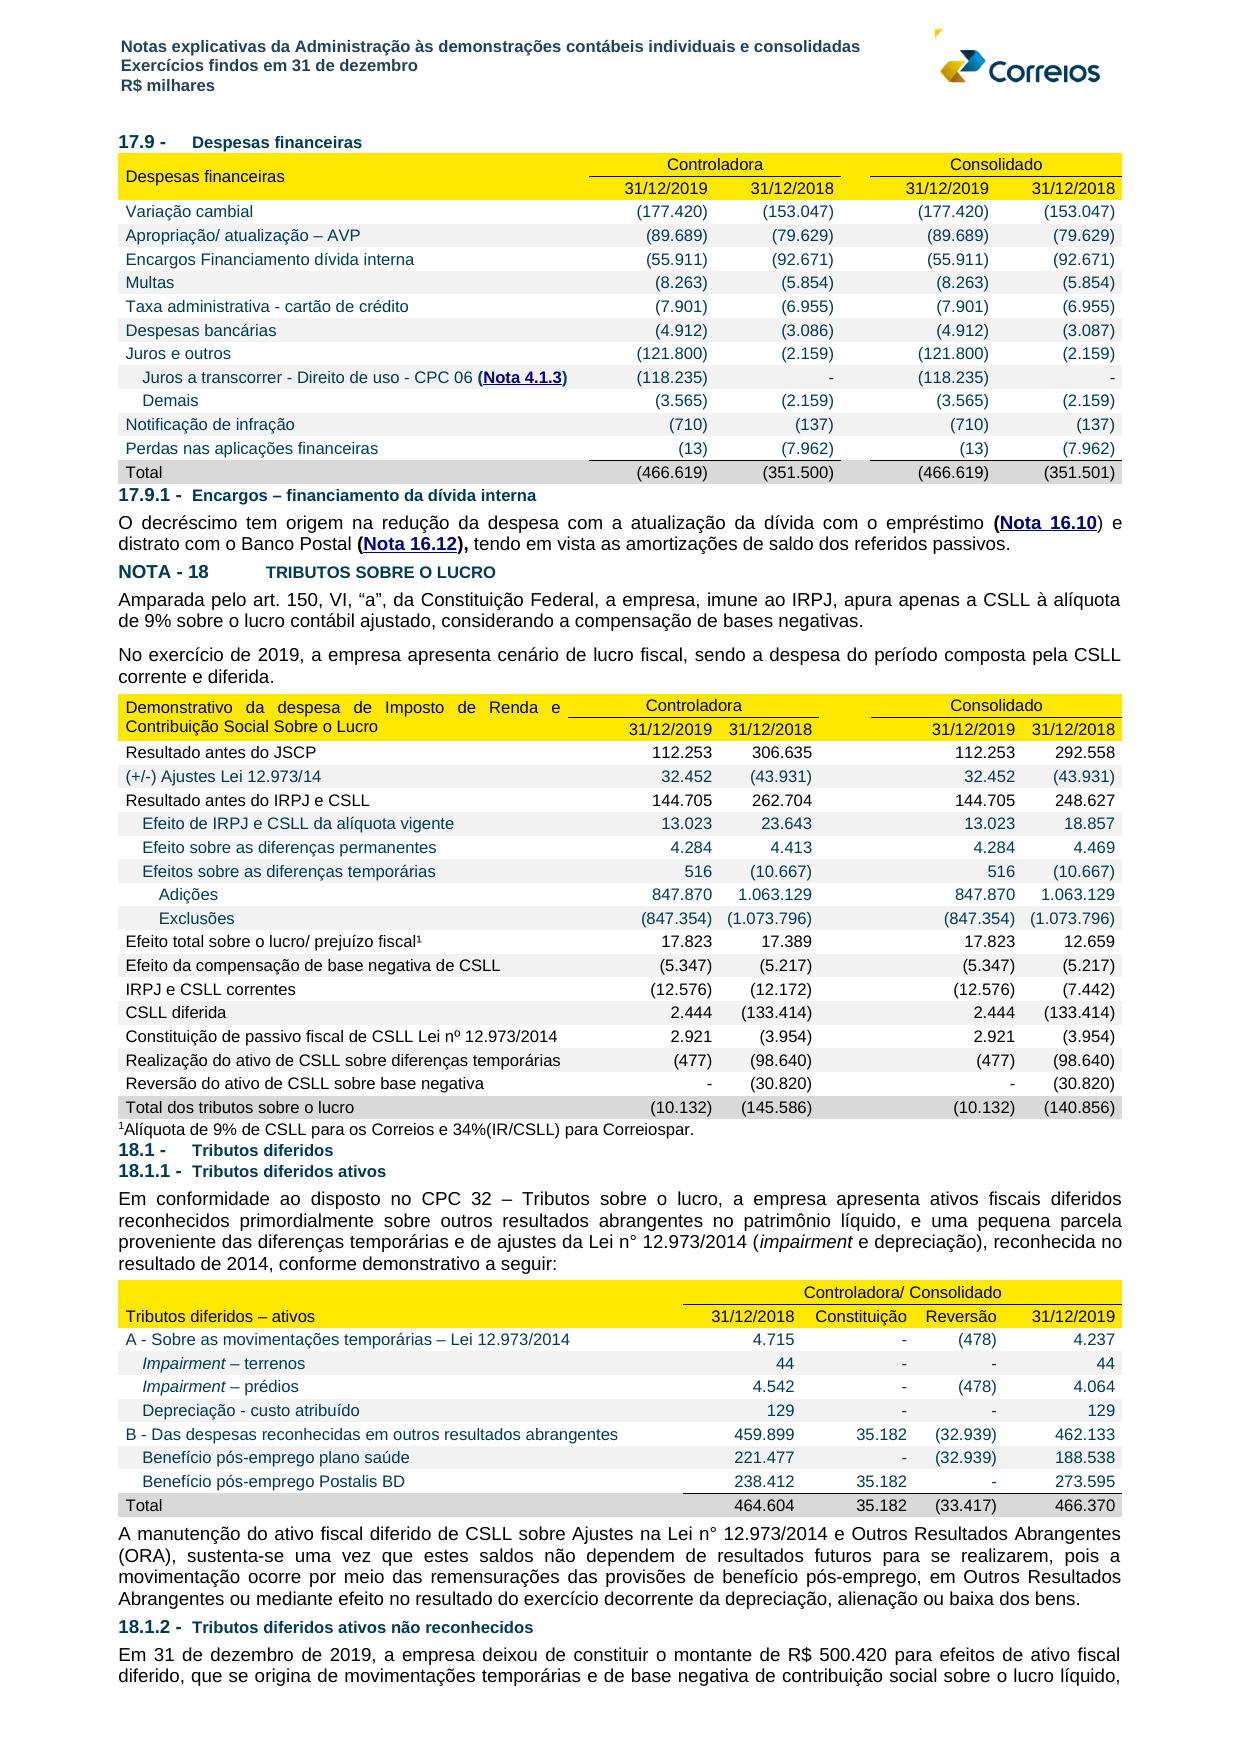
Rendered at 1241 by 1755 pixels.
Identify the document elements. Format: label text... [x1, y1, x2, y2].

table_cell A - Sobre as movimentações temporárias – Lei 12.973/2014 [118, 1328, 683, 1351]
table_cell (12.576) [568, 978, 719, 1001]
table_cell (32.939) [914, 1422, 1004, 1446]
table_cell [819, 1048, 871, 1072]
subtitle Tributos diferidos ativos não reconhecidos [118, 1616, 1122, 1637]
table_cell Apropriação/ atualização – AVP [118, 224, 589, 247]
table_cell (153.047) [715, 200, 841, 223]
table_cell (477) [871, 1048, 1022, 1072]
table_cell [819, 741, 871, 764]
table_cell 13.023 [568, 812, 719, 836]
table_cell (3.565) [870, 389, 996, 413]
table_cell (13) [589, 436, 715, 460]
table_cell - [996, 365, 1122, 389]
table_cell [819, 954, 871, 977]
table_cell [841, 200, 870, 223]
table_cell [819, 717, 871, 741]
table_cell 4.413 [719, 836, 819, 859]
table_cell - [802, 1328, 914, 1351]
table_cell 12.659 [1022, 930, 1122, 954]
table_cell 129 [1004, 1399, 1122, 1422]
table_cell (710) [589, 413, 715, 436]
subtitle Encargos – financiamento da dívida interna [118, 484, 1122, 505]
table_cell [841, 295, 870, 318]
table_cell 4.469 [1022, 836, 1122, 859]
table_cell (8.263) [589, 271, 715, 294]
table_cell Juros e outros [118, 342, 589, 365]
table_cell (4.912) [589, 318, 715, 342]
table_cell 17.389 [719, 930, 819, 954]
table_cell Despesas bancárias [118, 318, 589, 342]
subtitle TRIBUTOS SOBRE O LUCRO [118, 561, 1122, 582]
table_cell [819, 836, 871, 859]
table_cell (177.420) [870, 200, 996, 223]
table_cell (5.217) [719, 954, 819, 977]
table_cell [841, 271, 870, 294]
table_header Consolidado [871, 694, 1122, 717]
table_cell (466.619) [870, 461, 996, 484]
table_cell 144.705 [568, 788, 719, 812]
table_cell (140.856) [1022, 1096, 1122, 1119]
table_cell (32.939) [914, 1446, 1004, 1469]
table_cell [819, 1096, 871, 1119]
table_cell (2.159) [996, 342, 1122, 365]
table_cell (351.501) [996, 461, 1122, 484]
table_cell 31/12/2018 [996, 177, 1122, 200]
table_cell Benefício pós-emprego plano saúde [118, 1446, 683, 1469]
table_cell 31/12/2018 [1022, 718, 1122, 741]
table_cell 31/12/2019 [568, 718, 719, 741]
table_cell (92.671) [715, 247, 841, 271]
table_cell 31/12/2019 [1004, 1305, 1122, 1328]
table_cell 31/12/2018 [719, 718, 819, 741]
table_cell 2.444 [568, 1001, 719, 1025]
table_cell 31/12/2018 [715, 177, 841, 200]
table_cell (33.417) [914, 1494, 1004, 1517]
table_cell - [914, 1399, 1004, 1422]
table_cell 4.064 [1004, 1375, 1122, 1398]
table_cell 31/12/2019 [871, 718, 1022, 741]
text 1Alíquota de 9% de CSLL para os Correios e 34%(IR/CSLL) para Correiospar. [118, 1119, 1122, 1138]
table_cell (30.820) [1022, 1072, 1122, 1096]
subtitle Tributos diferidos [118, 1138, 1122, 1160]
table_cell Total [118, 460, 589, 484]
table_cell [841, 224, 870, 247]
table_cell (477) [568, 1048, 719, 1072]
table_header Despesas financeiras [118, 153, 589, 200]
table_cell Taxa administrativa - cartão de crédito [118, 295, 589, 318]
table_cell (2.159) [715, 389, 841, 413]
table_cell IRPJ e CSLL correntes [118, 978, 568, 1001]
table_cell 462.133 [1004, 1422, 1122, 1446]
table_cell (177.420) [589, 200, 715, 223]
table_cell (5.854) [996, 271, 1122, 294]
table_cell - [914, 1351, 1004, 1375]
table_header Controladora [589, 153, 841, 176]
table_cell (98.640) [719, 1048, 819, 1072]
table_cell [819, 906, 871, 930]
table_cell (6.955) [715, 295, 841, 318]
table_cell (118.235) [589, 365, 715, 389]
table_cell Resultado antes do JSCP [118, 741, 568, 764]
table_cell 262.704 [719, 788, 819, 812]
table_cell (2.159) [996, 389, 1122, 413]
table_cell - [871, 1072, 1022, 1096]
text Em conformidade ao disposto no CPC 32 – Tributos sobre o lucro, a empresa apresenta ativos fiscais diferidos reconhecidos primordialmente sobre outros resultados abrangentes no patrimônio líquido, e uma pequena parcela proveniente das diferenças temporárias e de ajustes da Lei n° 12.973/2014 (impairment e depreciação), reconhecida no resultado de 2014, conforme demonstrativo a seguir: [118, 1188, 1122, 1274]
table_cell [819, 788, 871, 812]
table_cell (121.800) [870, 342, 996, 365]
table_cell (478) [914, 1375, 1004, 1398]
table_cell [841, 342, 870, 365]
table_cell Realização do ativo de CSLL sobre diferenças temporárias [118, 1048, 568, 1072]
table_cell (710) [870, 413, 996, 436]
table_cell [841, 318, 870, 342]
table_cell Constituição [802, 1305, 914, 1328]
table_cell (5.854) [715, 271, 841, 294]
table_cell Depreciação - custo atribuído [118, 1399, 683, 1422]
table_cell 221.477 [683, 1446, 802, 1469]
table_cell [841, 389, 870, 413]
table_cell 1.063.129 [719, 883, 819, 906]
table_cell 31/12/2019 [589, 177, 715, 200]
table_cell (133.414) [719, 1001, 819, 1025]
table_cell (10.667) [1022, 859, 1122, 883]
table_cell (12.172) [719, 978, 819, 1001]
table_cell 847.870 [871, 883, 1022, 906]
subtitle Tributos diferidos ativos [118, 1160, 1122, 1182]
table_cell [819, 930, 871, 954]
table_cell (79.629) [996, 224, 1122, 247]
table_cell (351.500) [715, 461, 841, 484]
table_cell Impairment – prédios [118, 1375, 683, 1398]
table_cell (55.911) [870, 247, 996, 271]
table_cell (1.073.796) [719, 906, 819, 930]
table_cell - [914, 1470, 1004, 1493]
table_cell 188.538 [1004, 1446, 1122, 1469]
table_cell Total [118, 1493, 683, 1517]
table_cell 4.715 [683, 1328, 802, 1351]
table_cell [841, 247, 870, 271]
table_cell (7.962) [715, 436, 841, 460]
table_cell - [802, 1399, 914, 1422]
table_cell (118.235) [870, 365, 996, 389]
table_cell [841, 365, 870, 389]
table_cell (6.955) [996, 295, 1122, 318]
table_cell 17.823 [871, 930, 1022, 954]
table_cell 292.558 [1022, 741, 1122, 764]
table_cell (5.347) [568, 954, 719, 977]
table_cell (121.800) [589, 342, 715, 365]
table_cell (43.931) [1022, 765, 1122, 788]
text Amparada pelo art. 150, VI, “a”, da Constituição Federal, a empresa, imune ao IRPJ, apura apenas a CSLL à alíquota de 9% sobre o lucro contábil ajustado, considerando a compensação de bases negativas. [118, 589, 1122, 632]
table_cell (89.689) [870, 224, 996, 247]
table_cell (153.047) [996, 200, 1122, 223]
table_cell Tributos diferidos – ativos [118, 1304, 683, 1328]
table_cell (3.086) [715, 318, 841, 342]
table_cell [841, 413, 870, 436]
table_cell (1.073.796) [1022, 906, 1122, 930]
table_cell Efeitos sobre as diferenças temporárias [118, 859, 568, 883]
table_cell (10.132) [871, 1096, 1022, 1119]
table_cell Variação cambial [118, 200, 589, 223]
table_cell 112.253 [568, 741, 719, 764]
table_header Controladora/ Consolidado [683, 1280, 1122, 1304]
table_cell Efeito total sobre o lucro/ prejuízo fiscal¹ [118, 930, 568, 954]
table_cell 35.182 [802, 1470, 914, 1493]
table_cell [819, 765, 871, 788]
table_cell (847.354) [568, 906, 719, 930]
table_cell Adições [118, 883, 568, 906]
table_cell [841, 436, 870, 460]
table_cell (137) [715, 413, 841, 436]
table_cell (5.347) [871, 954, 1022, 977]
table_cell 112.253 [871, 741, 1022, 764]
table_cell 2.921 [568, 1025, 719, 1048]
table_cell 13.023 [871, 812, 1022, 836]
table_cell [819, 859, 871, 883]
text O decréscimo tem origem na redução da despesa com a atualização da dívida com o empréstimo (Nota 16.10) e distrato com o Banco Postal (Nota 16.12), tendo em vista as amortizações de saldo dos referidos passivos. [118, 511, 1122, 554]
table_header [819, 694, 871, 717]
table_cell (92.671) [996, 247, 1122, 271]
table_cell Exclusões [118, 906, 568, 930]
table_cell [819, 1072, 871, 1096]
table_cell Efeito da compensação de base negativa de CSLL [118, 954, 568, 977]
table_cell (43.931) [719, 765, 819, 788]
table_cell (8.263) [870, 271, 996, 294]
table_cell (3.087) [996, 318, 1122, 342]
table_cell (98.640) [1022, 1048, 1122, 1072]
table_cell (5.217) [1022, 954, 1122, 977]
table_cell Multas [118, 271, 589, 294]
table_header Consolidado [870, 153, 1122, 176]
table_cell 129 [683, 1399, 802, 1422]
table_cell [841, 460, 870, 484]
table_cell Encargos Financiamento dívida interna [118, 247, 589, 271]
table_cell (3.954) [1022, 1025, 1122, 1048]
table_cell 4.284 [568, 836, 719, 859]
table_cell 516 [871, 859, 1022, 883]
table_cell - [802, 1351, 914, 1375]
text A manutenção do ativo fiscal diferido de CSLL sobre Ajustes na Lei n° 12.973/2014 e Outros Resultados Abrangentes (ORA), sustenta-se uma vez que estes saldos não dependem de resultados futuros para se realizarem, pois a movimentação ocorre por meio das remensurações das provisões de benefício pós-emprego, em Outros Resultados Abrangentes ou mediante efeito no resultado do exercício decorrente da depreciação, alienação ou baixa dos bens. [118, 1523, 1122, 1609]
table_cell 35.182 [802, 1494, 914, 1517]
table_cell Reversão do ativo de CSLL sobre base negativa [118, 1072, 568, 1096]
table_cell 17.823 [568, 930, 719, 954]
table_cell (+/-) Ajustes Lei 12.973/14 [118, 765, 568, 788]
text No exercício de 2019, a empresa apresenta cenário de lucro fiscal, sendo a despesa do período composta pela CSLL corrente e diferida. [118, 644, 1122, 687]
table_cell 516 [568, 859, 719, 883]
table_cell CSLL diferida [118, 1001, 568, 1025]
table_cell (847.354) [871, 906, 1022, 930]
table_cell [819, 883, 871, 906]
table_header [118, 1280, 683, 1304]
table_cell 466.370 [1004, 1494, 1122, 1517]
table_cell [819, 978, 871, 1001]
table_cell (10.132) [568, 1096, 719, 1119]
table_cell [841, 176, 870, 200]
table_cell (478) [914, 1328, 1004, 1351]
table_cell 144.705 [871, 788, 1022, 812]
table_cell (89.689) [589, 224, 715, 247]
table_cell - [715, 365, 841, 389]
text Em 31 de dezembro de 2019, a empresa deixou de constituir o montante de R$ 500.420 para efeitos de ativo fiscal diferido, que se origina de movimentações temporárias e de base negativa de contribuição social sobre o lucro líquido, [118, 1643, 1122, 1686]
table_cell (3.954) [719, 1025, 819, 1048]
table_cell 4.542 [683, 1375, 802, 1398]
table_cell [819, 1001, 871, 1025]
table_cell 44 [1004, 1351, 1122, 1375]
table_cell 32.452 [871, 765, 1022, 788]
table_cell (10.667) [719, 859, 819, 883]
table_cell (145.586) [719, 1096, 819, 1119]
subtitle Despesas financeiras [118, 131, 1122, 153]
table_cell Constituição de passivo fiscal de CSLL Lei nº 12.973/2014 [118, 1025, 568, 1048]
table_cell (79.629) [715, 224, 841, 247]
table_header Controladora [568, 694, 819, 717]
table_cell 1.063.129 [1022, 883, 1122, 906]
table_cell 4.237 [1004, 1328, 1122, 1351]
table_cell (3.565) [589, 389, 715, 413]
table_cell 35.182 [802, 1422, 914, 1446]
table_cell - [802, 1446, 914, 1469]
table_cell 4.284 [871, 836, 1022, 859]
table_cell 464.604 [683, 1494, 802, 1517]
table_cell 2.921 [871, 1025, 1022, 1048]
table_cell (137) [996, 413, 1122, 436]
table_cell (466.619) [589, 461, 715, 484]
table_cell - [802, 1375, 914, 1398]
table_cell Impairment – terrenos [118, 1351, 683, 1375]
table_cell Juros a transcorrer - Direito de uso - CPC 06 (Nota 4.1.3) [118, 365, 589, 389]
table_cell Demais [118, 389, 589, 413]
table_header [841, 153, 870, 176]
table_cell (30.820) [719, 1072, 819, 1096]
table_cell 306.635 [719, 741, 819, 764]
table_cell 459.899 [683, 1422, 802, 1446]
table_cell 847.870 [568, 883, 719, 906]
table_cell B - Das despesas reconhecidas em outros resultados abrangentes [118, 1422, 683, 1446]
table_cell Benefício pós-emprego Postalis BD [118, 1470, 683, 1493]
table_cell 238.412 [683, 1470, 802, 1493]
table_cell (13) [870, 436, 996, 460]
table_cell (2.159) [715, 342, 841, 365]
table_cell (7.962) [996, 436, 1122, 460]
table_cell Resultado antes do IRPJ e CSLL [118, 788, 568, 812]
table_cell Reversão [914, 1305, 1004, 1328]
table_cell 273.595 [1004, 1470, 1122, 1493]
table_cell Efeito sobre as diferenças permanentes [118, 836, 568, 859]
table_cell 248.627 [1022, 788, 1122, 812]
table_cell 18.857 [1022, 812, 1122, 836]
table_cell Notificação de infração [118, 413, 589, 436]
table_cell [819, 812, 871, 836]
table_cell (133.414) [1022, 1001, 1122, 1025]
table_cell (55.911) [589, 247, 715, 271]
table_cell - [568, 1072, 719, 1096]
table_cell (7.901) [589, 295, 715, 318]
table_cell Total dos tributos sobre o lucro [118, 1096, 568, 1119]
table_cell 2.444 [871, 1001, 1022, 1025]
table_cell (7.901) [870, 295, 996, 318]
table_header Demonstrativo da despesa de Imposto de Renda e Contribuição Social Sobre o Lucro [118, 694, 568, 741]
table_cell Efeito de IRPJ e CSLL da alíquota vigente [118, 812, 568, 836]
table_cell (12.576) [871, 978, 1022, 1001]
table_cell 44 [683, 1351, 802, 1375]
table_cell Perdas nas aplicações financeiras [118, 436, 589, 460]
table_cell 32.452 [568, 765, 719, 788]
table_cell 31/12/2018 [683, 1305, 802, 1328]
table_cell (4.912) [870, 318, 996, 342]
table_cell (7.442) [1022, 978, 1122, 1001]
table_cell 23.643 [719, 812, 819, 836]
table_cell 31/12/2019 [870, 177, 996, 200]
table_cell [819, 1025, 871, 1048]
